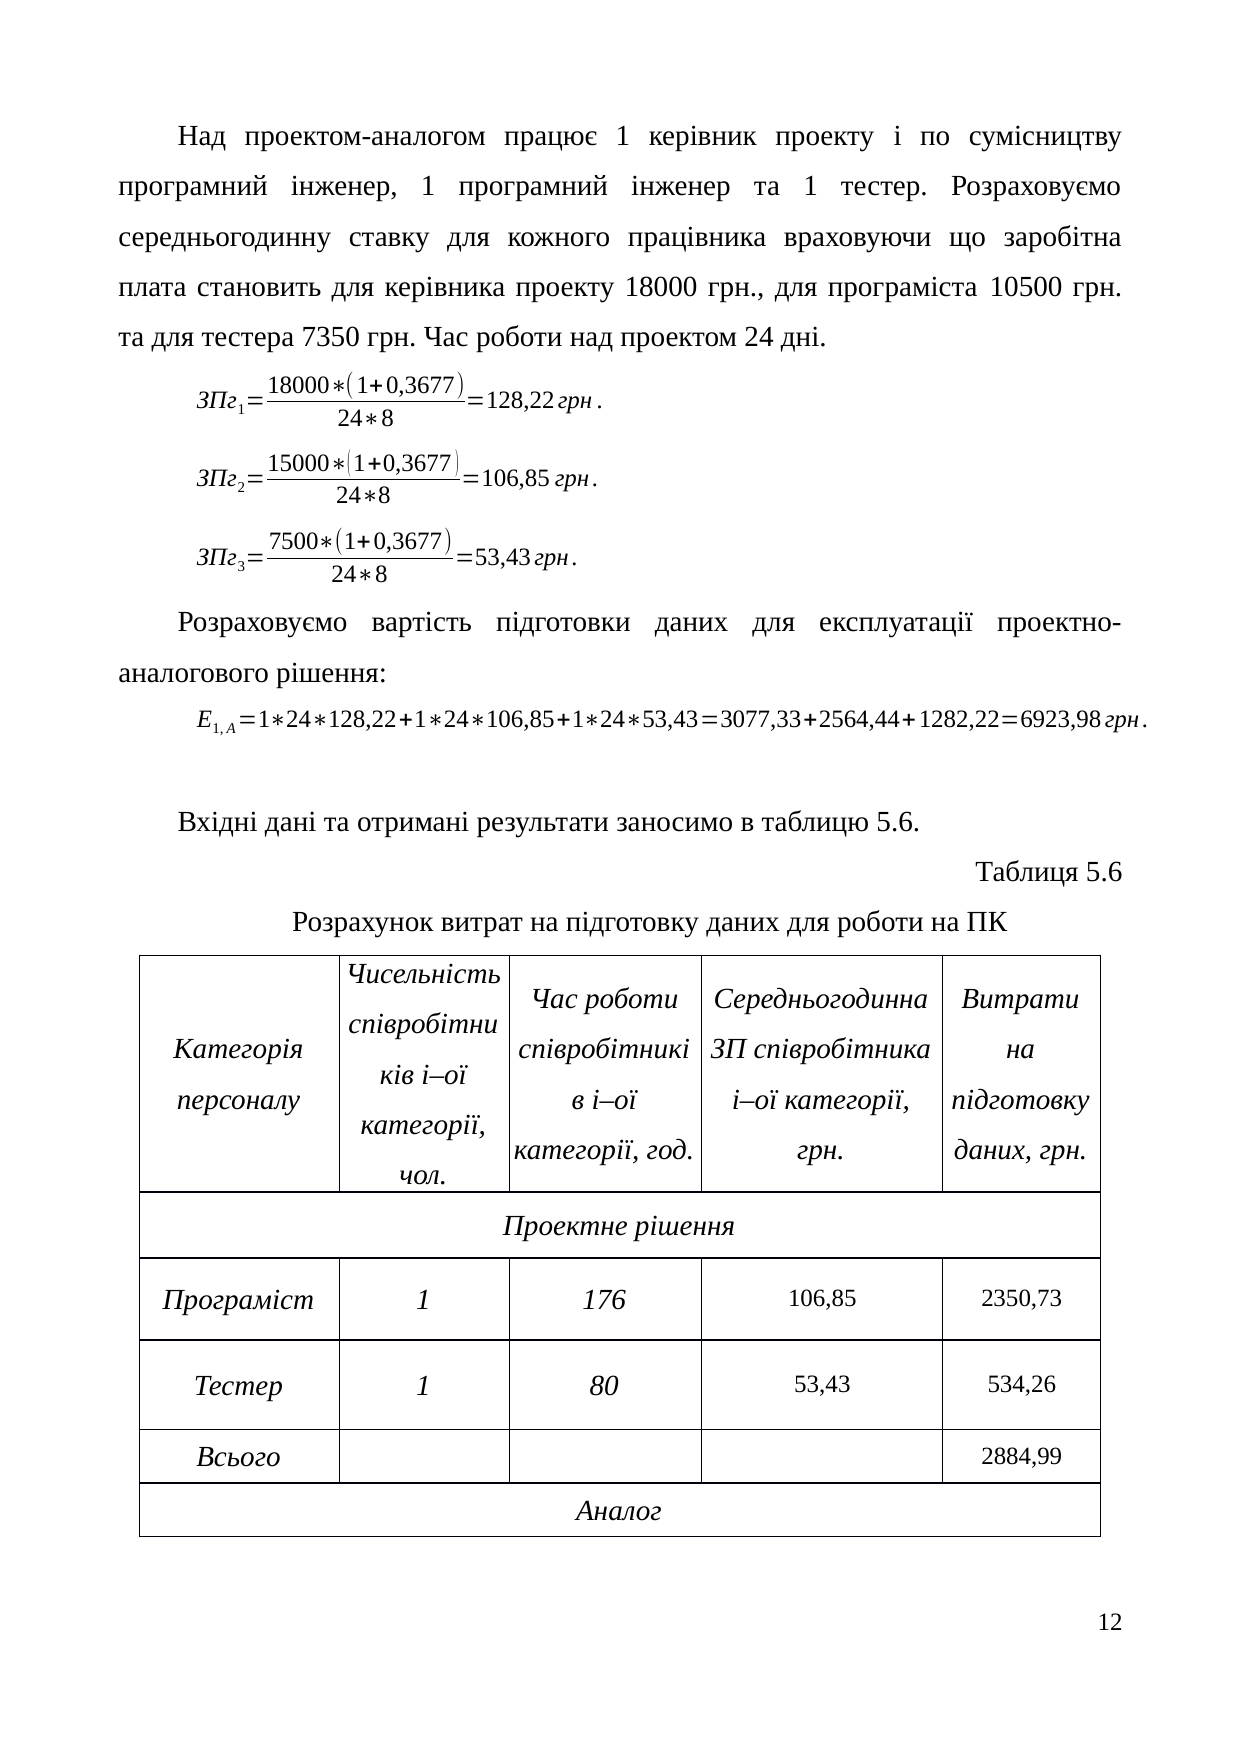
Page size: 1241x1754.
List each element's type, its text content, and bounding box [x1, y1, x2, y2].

text Таблиця 5.6 [118, 854, 1122, 887]
table_cell Проектне рішення [140, 1193, 1100, 1257]
text Розраховуємо вартість підготовки даних для експлуатації проектно-аналогового рішення: [118, 604, 1122, 688]
table_cell [340, 1430, 509, 1482]
table_header Час роботи співробітників і–ої категорії, год. [510, 956, 701, 1191]
table_cell 176 [510, 1259, 701, 1339]
table_cell [943, 1430, 1100, 1482]
table_cell 80 [510, 1341, 701, 1429]
table_cell [510, 1430, 701, 1482]
text Вхідні дані та отримані результати заносимо в таблицю 5.6. [118, 804, 1122, 837]
table_cell [702, 1430, 942, 1482]
table_cell [943, 1341, 1100, 1429]
table_header Чисельність співробітників і–ої категорії, чол. [340, 956, 509, 1191]
table_cell Програміст [140, 1259, 339, 1339]
table_cell Аналог [140, 1484, 1100, 1536]
table_cell 1 [340, 1259, 509, 1339]
table_cell [943, 1259, 1100, 1339]
table_header Витрати на підготовку даних, грн. [943, 956, 1100, 1191]
table_header Середньогодинна ЗП співробітника і–ої категорії, грн. [702, 956, 942, 1191]
table_cell 1 [340, 1341, 509, 1429]
table_header Категорія персоналу [140, 956, 339, 1191]
table_cell Тестер [140, 1341, 339, 1429]
text Над проектом-аналогом працює 1 керівник проекту і по сумісництву програмний інженер, 1 програмний інженер та 1 тестер. Розраховуємо середньогодинну ставку для кожного працівника враховуючи що заробітна плата становить для керівника проекту 18000 грн., для програміста 10500 грн. та для тестера 7350 грн. Час роботи над проектом 24 дні. [118, 118, 1122, 353]
table_cell [702, 1341, 942, 1429]
text Розрахунок витрат на підготовку даних для роботи на ПК [118, 904, 1122, 938]
table_cell [702, 1259, 942, 1339]
table_cell Всього [140, 1430, 339, 1482]
